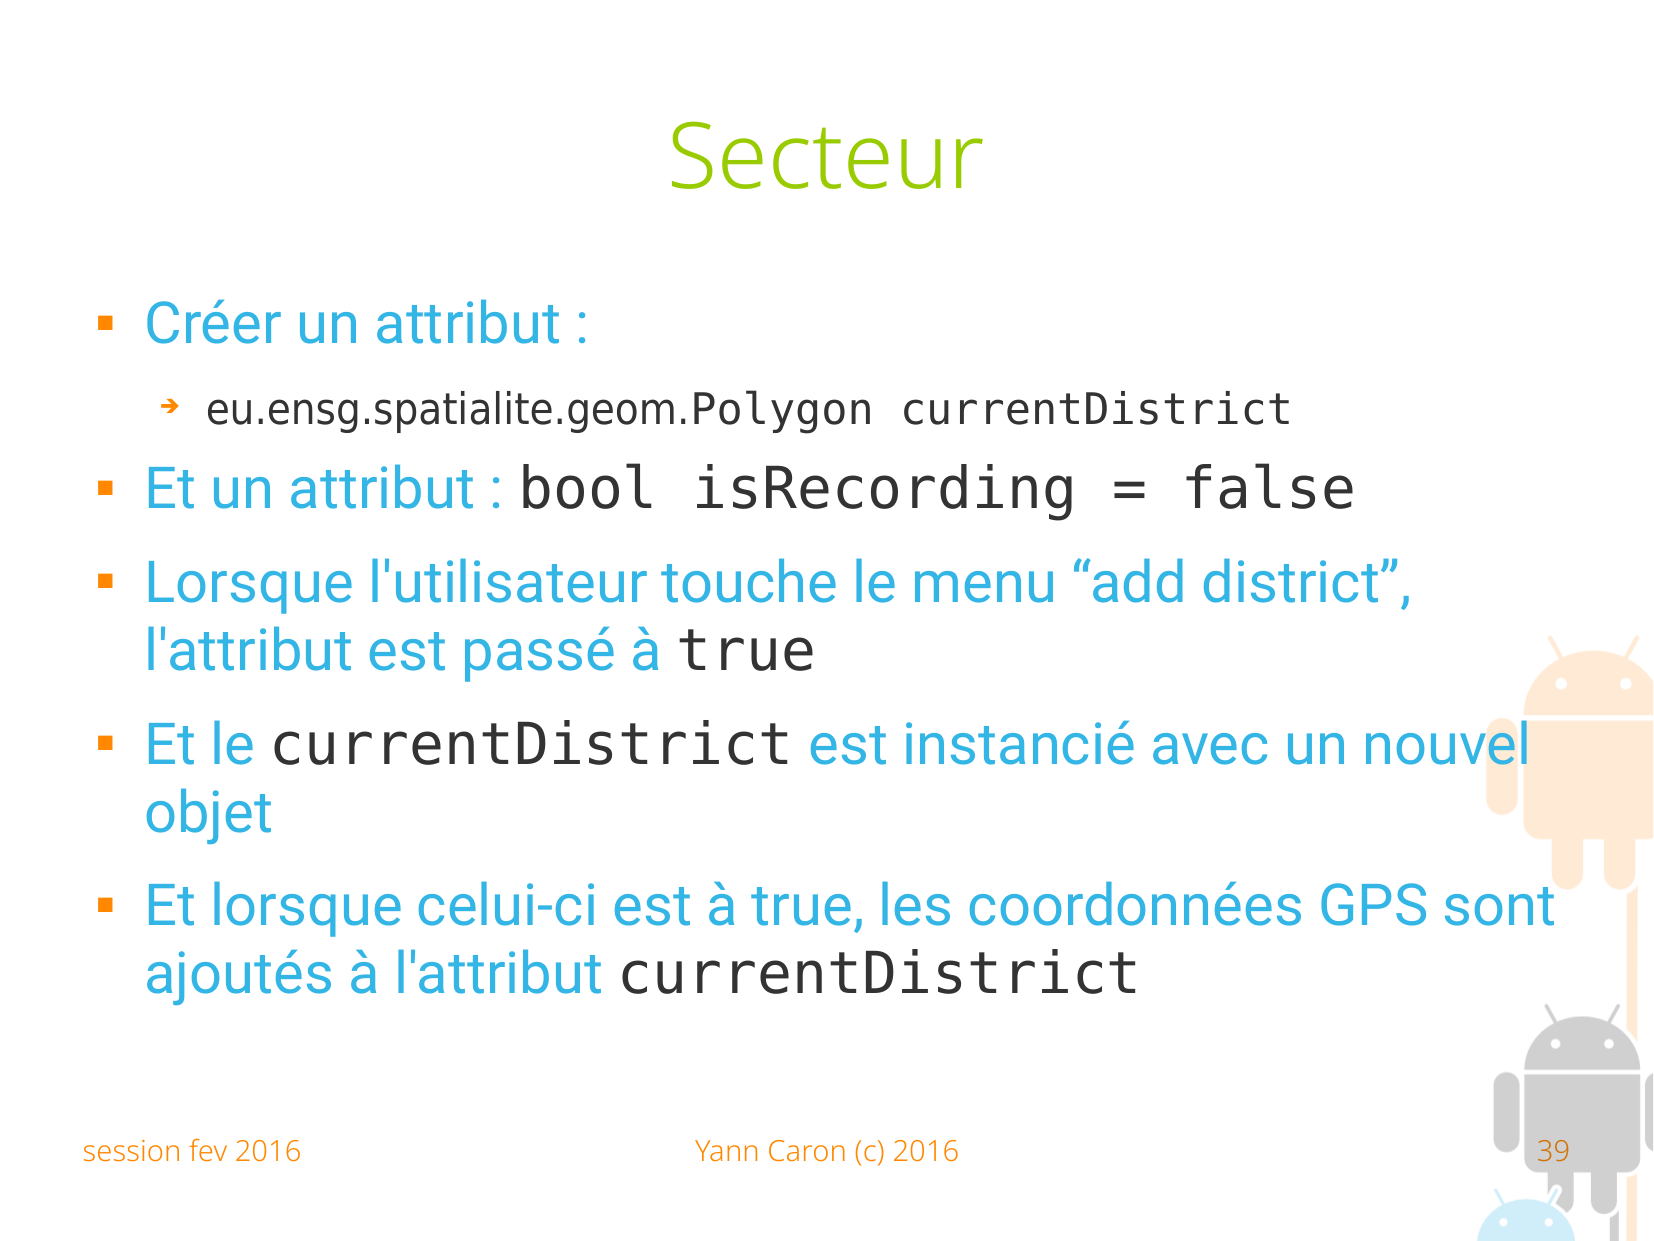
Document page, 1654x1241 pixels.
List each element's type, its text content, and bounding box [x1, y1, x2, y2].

list Créer un attribut : eu.ensg.spatialite.geom.Polygon currentDistrict Et un attribut : bool isRecording = false Lorsque l'utilisateur touche le menu “add district”, l'attribut est passé à true Et le currentDistrict est instancié avec un nouvel objet Et lorsque celui-ci est à true, les coordonnées GPS sont ajoutés à l'attribut currentDistrict [82, 290, 1571, 1010]
picture [240, 423, 1654, 1241]
title Secteur [82, 49, 1571, 257]
